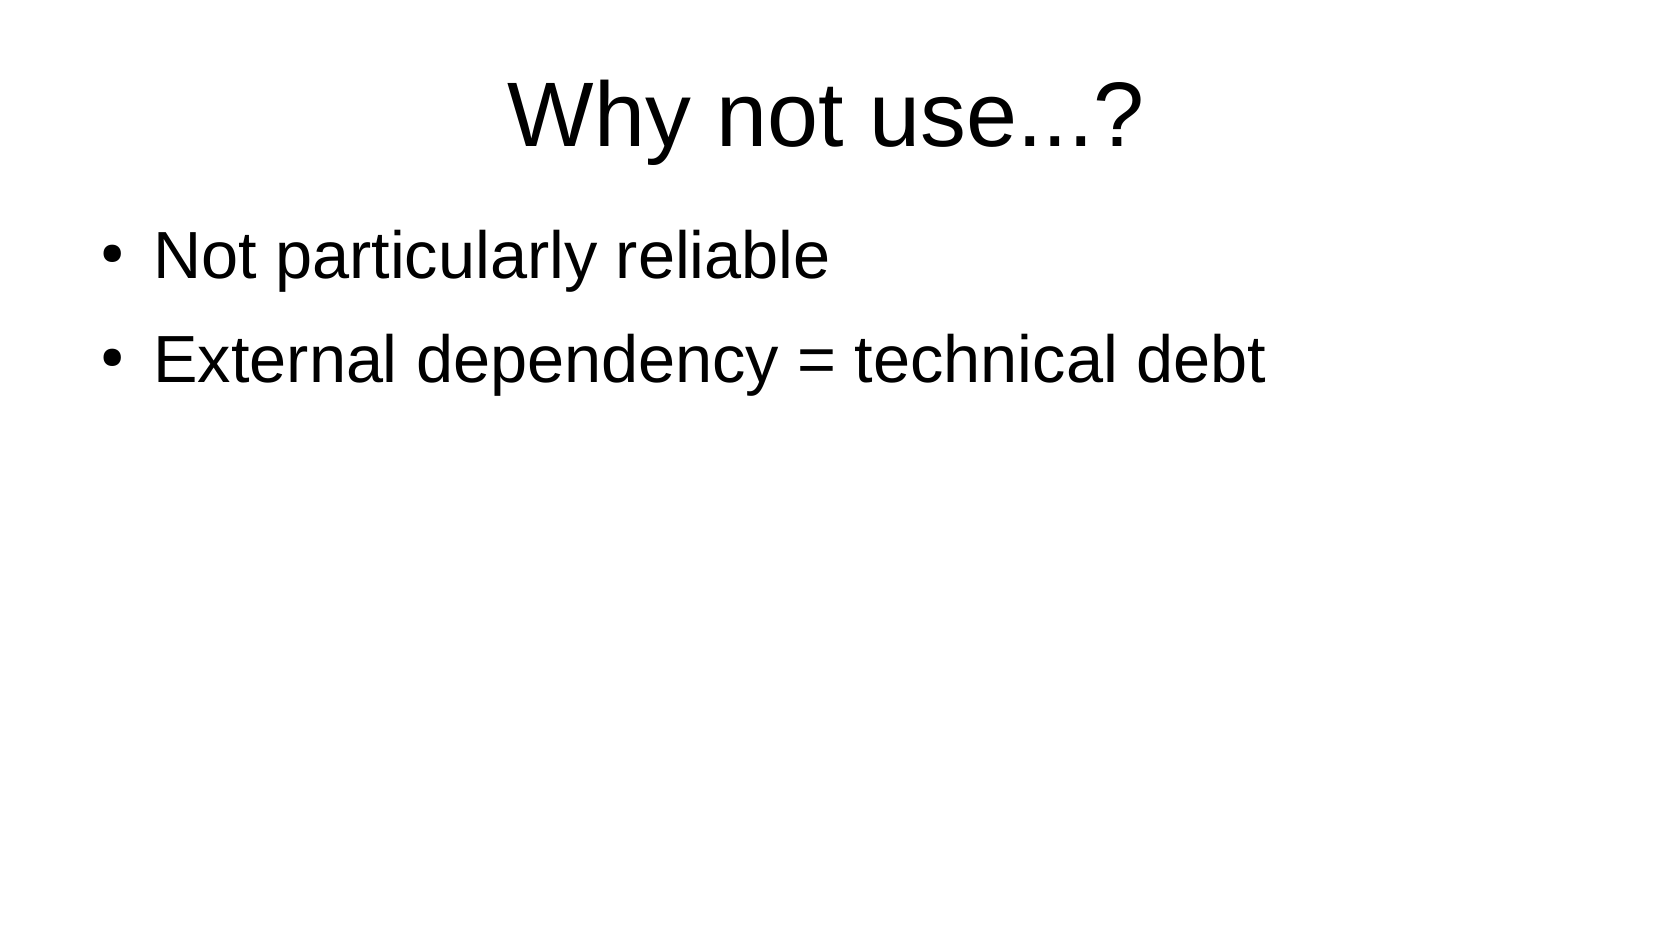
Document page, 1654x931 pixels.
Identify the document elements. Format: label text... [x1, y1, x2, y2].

title Why not use...? [82, 37, 1571, 193]
list Not particularly reliable External dependency = technical debt [82, 217, 1571, 758]
